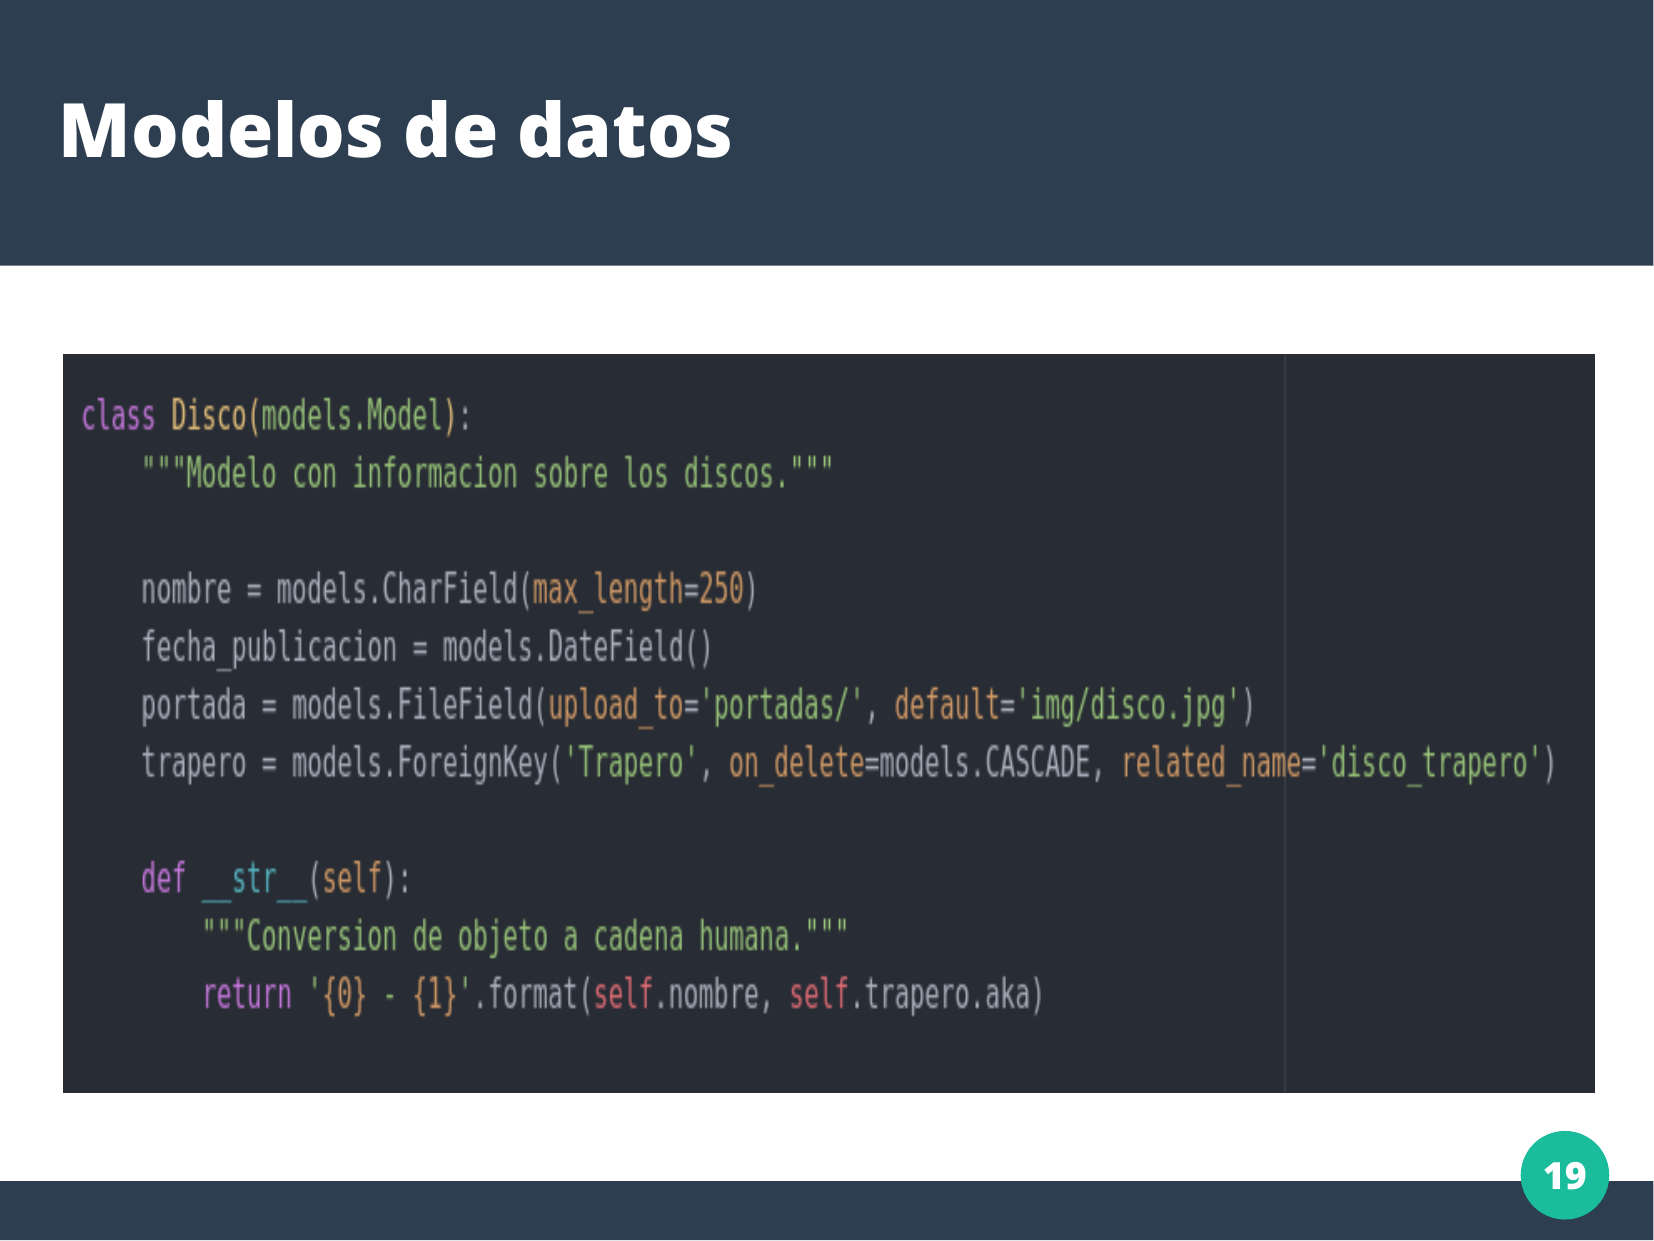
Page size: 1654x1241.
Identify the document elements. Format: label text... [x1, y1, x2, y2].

picture [63, 354, 1595, 1093]
title Modelos de datos [59, 49, 1595, 207]
